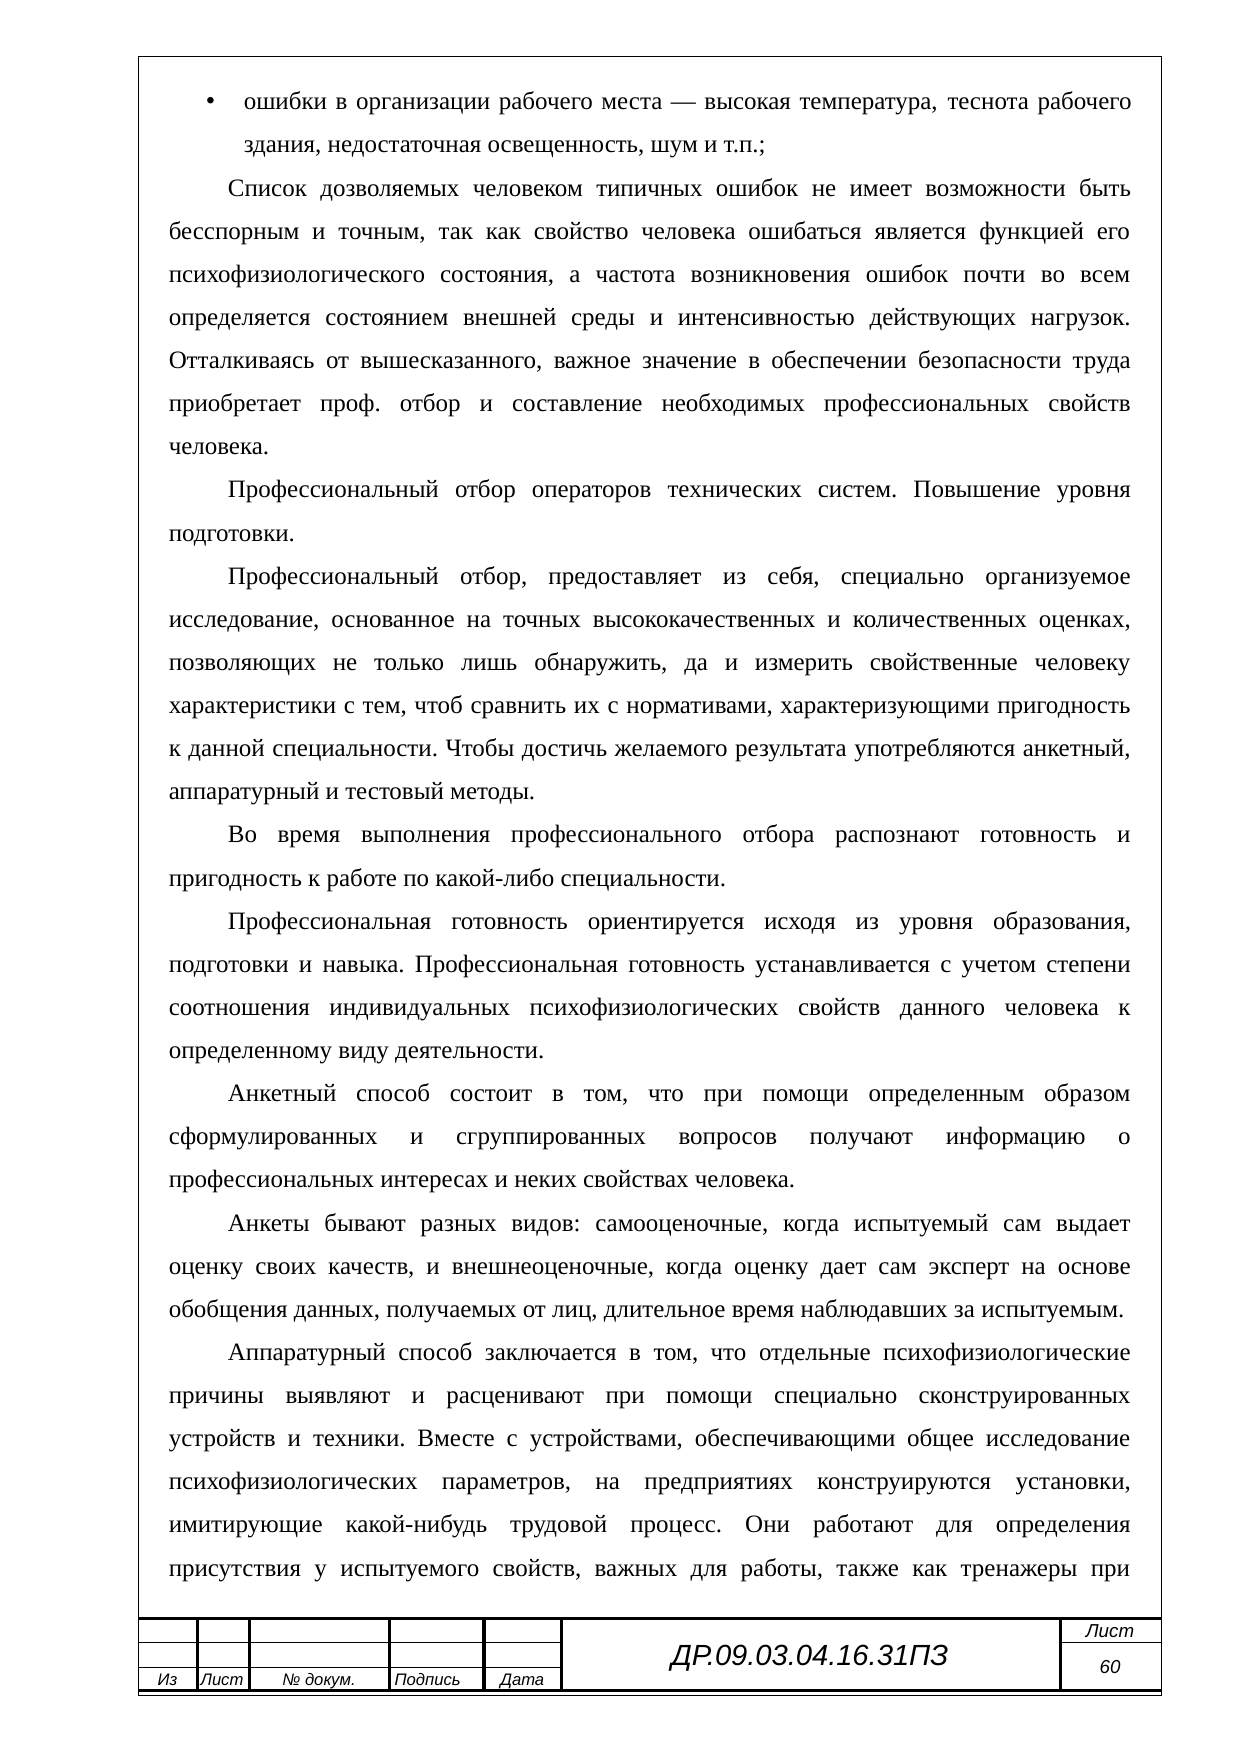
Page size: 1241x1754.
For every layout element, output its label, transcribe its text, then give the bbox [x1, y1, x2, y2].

text Аппаратурный способ заключается в том, что отдельные психофизиологические причины выявляют и расценивают при помощи специально сконструированных устройств и техники. Вместе с устройствами, обеспечивающими общее исследование психофизиологических параметров, на предприятиях конструируются установки, имитирующие какой-нибудь трудовой процесс. Они работают для определения присутствия у испытуемого свойств, важных для работы, также как тренажеры при [168, 1337, 1132, 1581]
text Анкетный способ состоит в том, что при помощи определенным образом сформулированных и сгруппированных вопросов получают информацию о профессиональных интересах и неких свойствах человека. [168, 1078, 1132, 1193]
list ошибки в организации рабочего места — высокая температура, теснота рабочего здания, недостаточная освещенность, шум и т.п.; [206, 86, 1132, 158]
text Профессиональный отбор, предоставляет из себя, специально организуемое исследование, основанное на точных высококачественных и количественных оценках, позволяющих не только лишь обнаружить, да и измерить свойственные человеку характеристики с тем, чтоб сравнить их с нормативами, характеризующими пригодность к данной специальности. Чтобы достичь желаемого результата употребляются анкетный, аппаратурный и тестовый методы. [168, 561, 1132, 805]
text Список дозволяемых человеком типичных ошибок не имеет возможности быть бесспорным и точным, так как свойство человека ошибаться является функцией его психофизиологического состояния, а частота возникновения ошибок почти во всем определяется состоянием внешней среды и интенсивностью действующих нагрузок. Отталкиваясь от вышесказанного, важное значение в обеспечении безопасности труда приобретает проф. отбор и составление необходимых профессиональных свойств человека. [168, 173, 1132, 460]
text Профессиональный отбор операторов технических систем. Повышение уровня подготовки. [168, 474, 1132, 546]
text Анкеты бывают разных видов: самооценочные, когда испытуемый сам выдает оценку своих качеств, и внешнеоценочные, когда оценку дает сам эксперт на основе обобщения данных, получаемых от лиц, длительное время наблюдавших за испытуемым. [168, 1208, 1132, 1323]
text Профессиональная готовность ориентируется исходя из уровня образования, подготовки и навыка. Профессиональная готовность устанавливается с учетом степени соотношения индивидуальных психофизиологических свойств данного человека к определенному виду деятельности. [168, 906, 1132, 1064]
text Во время выполнения профессионального отбора распознают готовность и пригодность к работе по какой-либо специальности. [168, 819, 1132, 891]
